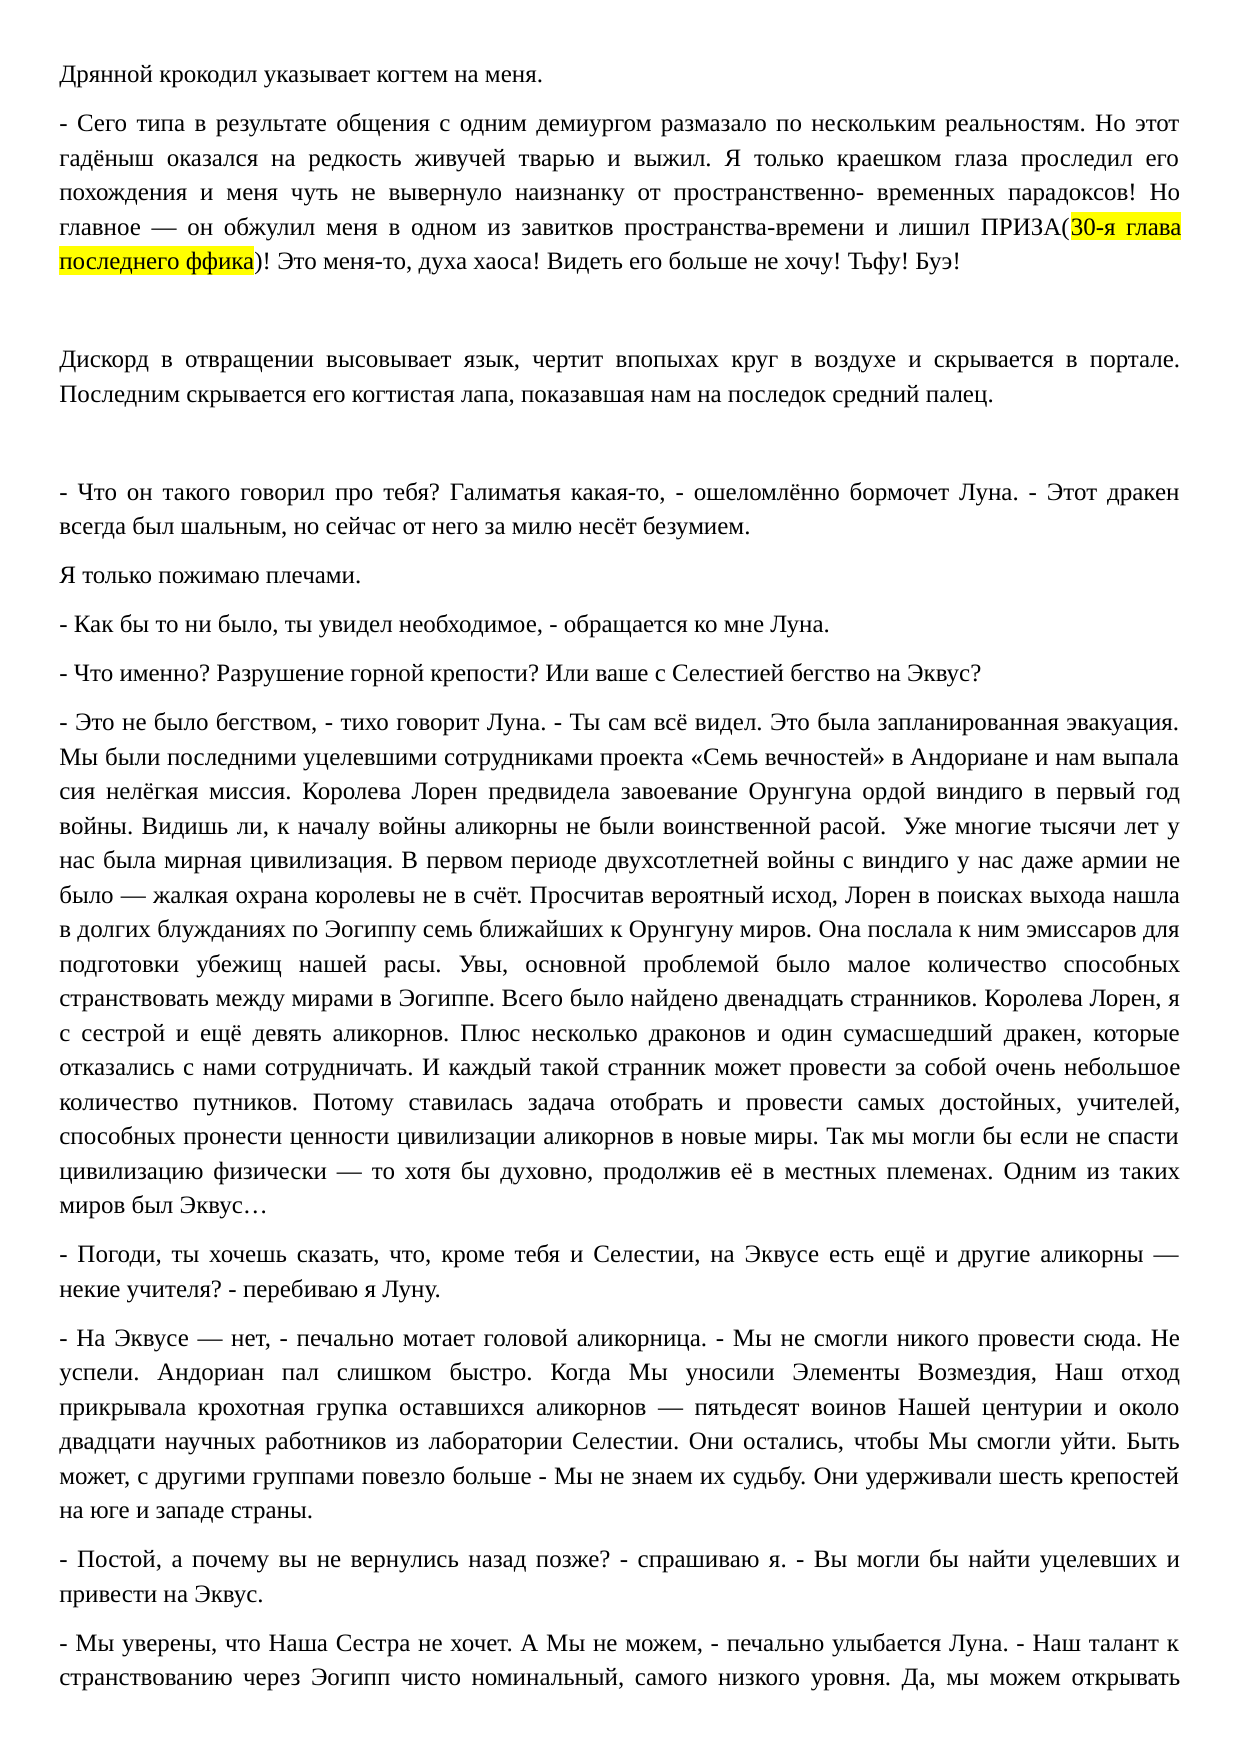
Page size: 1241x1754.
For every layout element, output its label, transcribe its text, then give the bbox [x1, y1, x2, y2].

text - Что он такого говорил про тебя? Галиматья какая-то, - ошеломлённо бормочет Луна. - Этот дракен всегда был шальным, но сейчас от него за милю несёт безумием. [59, 477, 1181, 540]
text - На Эквусе — нет, - печально мотает головой аликорница. - Мы не смогли никого провести сюда. Не успели. Андориан пал слишком быстро. Когда Мы уносили Элементы Возмездия, Наш отход прикрывала крохотная групка оставшихся аликорнов — пятьдесят воинов Нашей центурии и около двадцати научных работников из лаборатории Селестии. Они остались, чтобы Мы смогли уйти. Быть может, с другими группами повезло больше - Мы не знаем их судьбу. Они удерживали шесть крепостей на юге и западе страны. [59, 1323, 1181, 1524]
text Я только пожимаю плечами. [59, 560, 1181, 589]
text - Что именно? Разрушение горной крепости? Или ваше с Селестией бегство на Эквус? [59, 658, 1181, 687]
text - Мы уверены, что Наша Сестра не хочет. А Мы не можем, - печально улыбается Луна. - Наш талант к странствованию через Эогипп чисто номинальный, самого низкого уровня. Да, мы можем открывать [59, 1628, 1181, 1691]
text - Постой, а почему вы не вернулись назад позже? - спрашиваю я. - Вы могли бы найти уцелевших и привести на Эквус. [59, 1544, 1181, 1607]
text - Сего типа в результате общения с одним демиургом размазало по нескольким реальностям. Но этот гадёныш оказался на редкость живучей тварью и выжил. Я только краешком глаза проследил его похождения и меня чуть не вывернуло наизнанку от пространственно- временных парадоксов! Но главное — он обжулил меня в одном из завитков пространства-времени и лишил ПРИЗА(30-я глава последнего ффика)! Это меня-то, духа хаоса! Видеть его больше не хочу! Тьфу! Буэ! [59, 108, 1181, 275]
text - Это не было бегством, - тихо говорит Луна. - Ты сам всё видел. Это была запланированная эвакуация. Мы были последними уцелевшими сотрудниками проекта «Семь вечностей» в Андориане и нам выпала сия нелёгкая миссия. Королева Лорен предвидела завоевание Орунгуна ордой виндиго в первый год войны. Видишь ли, к началу войны аликорны не были воинственной расой. Уже многие тысячи лет у нас была мирная цивилизация. В первом периоде двухсотлетней войны с виндиго у нас даже армии не было — жалкая охрана королевы не в счёт. Просчитав вероятный исход, Лорен в поисках выхода нашла в долгих блужданиях по Эогиппу семь ближайших к Орунгуну миров. Она послала к ним эмиссаров для подготовки убежищ нашей расы. Увы, основной проблемой было малое количество способных странствовать между мирами в Эогиппе. Всего было найдено двенадцать странников. Королева Лорен, я с сестрой и ещё девять аликорнов. Плюс несколько драконов и один сумасшедший дракен, которые отказались с нами сотрудничать. И каждый такой странник может провести за собой очень небольшое количество путников. Потому ставилась задача отобрать и провести самых достойных, учителей, способных пронести ценности цивилизации аликорнов в новые миры. Так мы могли бы если не спасти цивилизацию физически — то хотя бы духовно, продолжив её в местных племенах. Одним из таких миров был Эквус… [59, 707, 1181, 1219]
text Дрянной крокодил указывает когтем на меня. [59, 59, 1181, 88]
text - Как бы то ни было, ты увидел необходимое, - обращается ко мне Луна. [59, 609, 1181, 638]
text - Погоди, ты хочешь сказать, что, кроме тебя и Селестии, на Эквусе есть ещё и другие аликорны — некие учителя? - перебиваю я Луну. [59, 1239, 1181, 1302]
text Дискорд в отвращении высовывает язык, чертит впопыхах круг в воздухе и скрывается в портале. Последним скрывается его когтистая лапа, показавшая нам на последок средний палец. [59, 344, 1181, 407]
